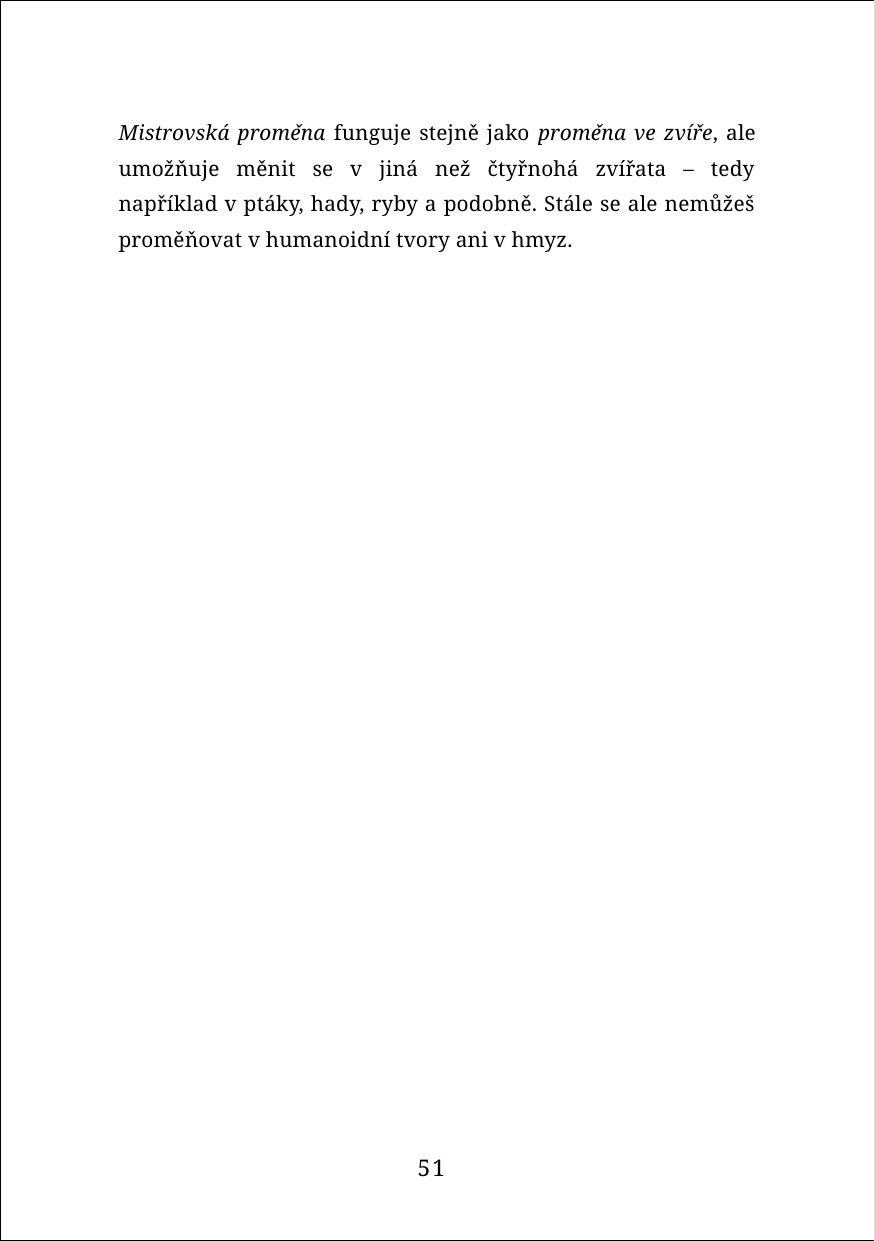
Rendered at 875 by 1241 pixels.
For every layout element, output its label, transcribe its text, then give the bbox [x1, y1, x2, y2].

text Mistrovská proměna funguje stejně jako proměna ve zvíře, ale umožňuje měnit se v jiná než čtyřnohá zvířata – tedy například v ptáky, hady, ryby a podobně. Stále se ale nemůžeš proměňovat v humanoidní tvory ani v hmyz. [118, 118, 756, 253]
